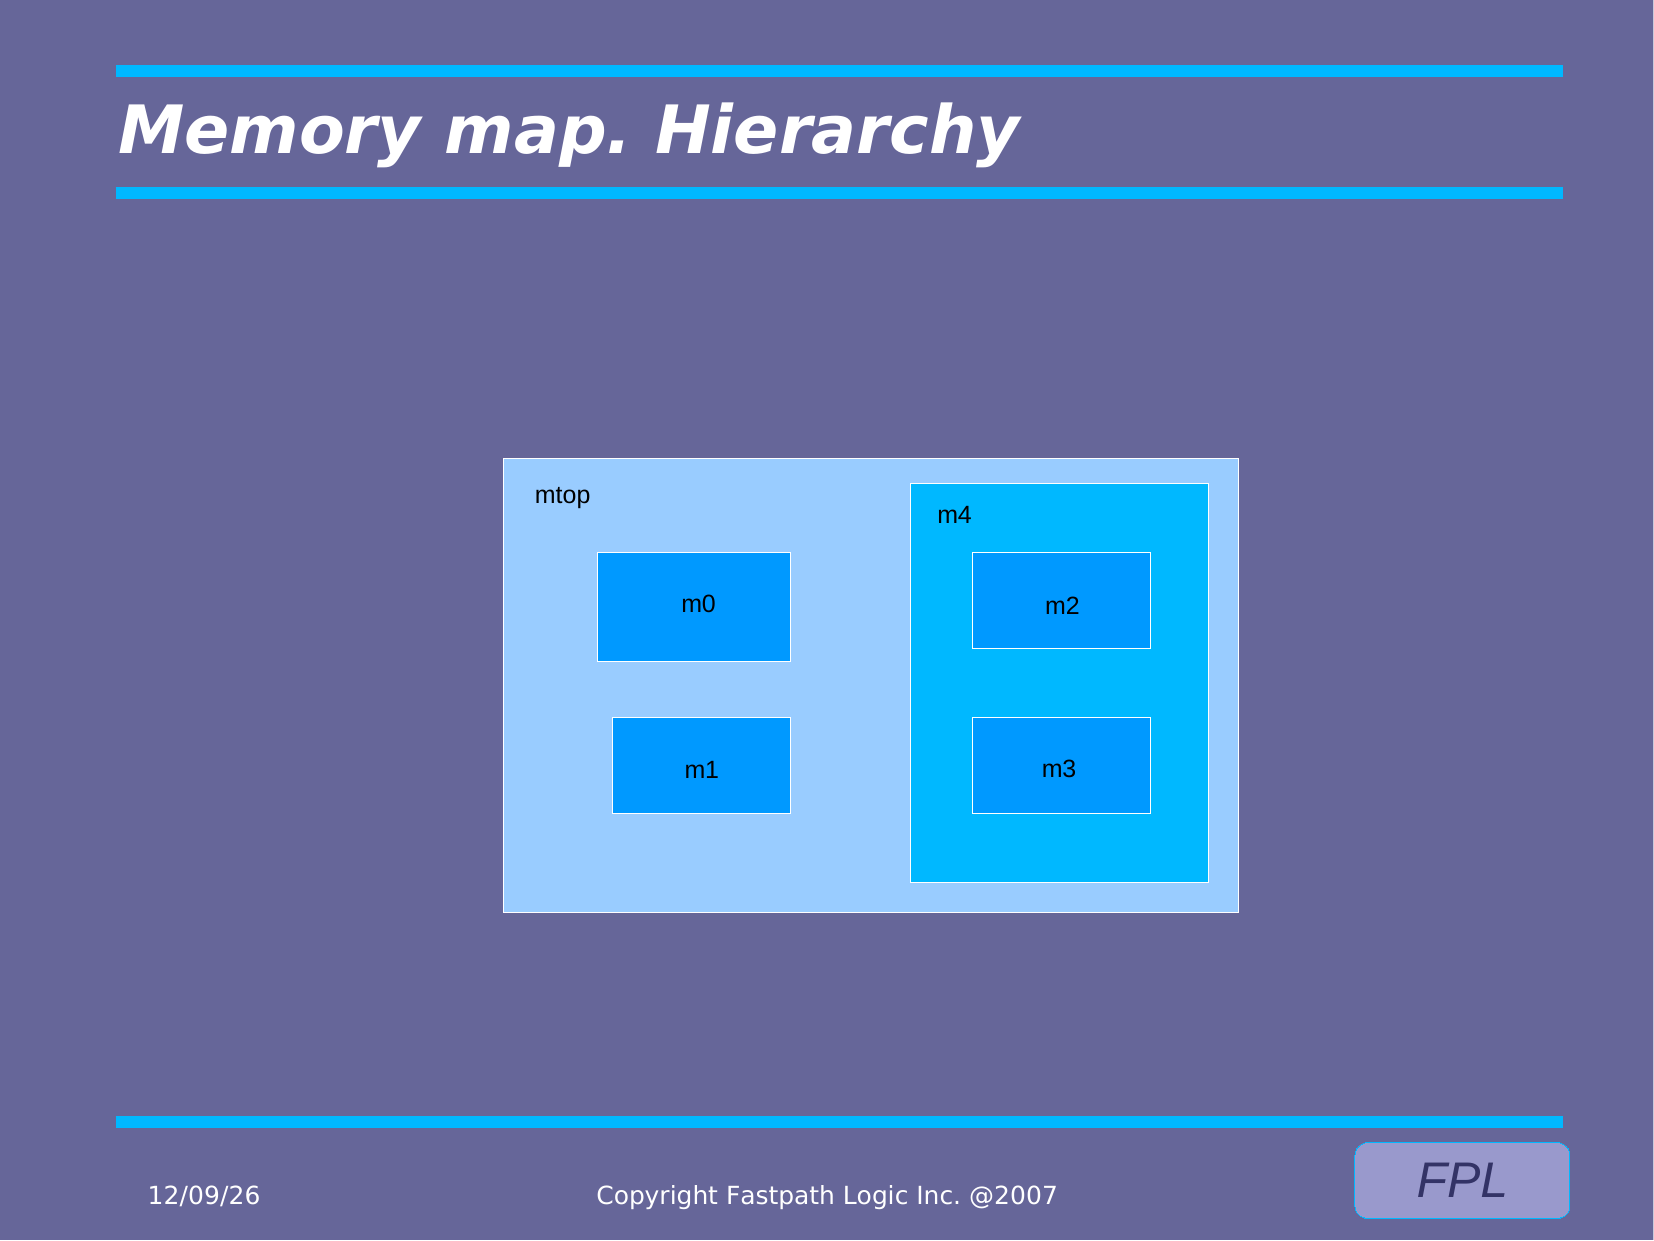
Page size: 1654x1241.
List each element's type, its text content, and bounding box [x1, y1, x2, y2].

text_box m3 [1027, 747, 1106, 792]
text_box m2 [1030, 584, 1109, 629]
text_box m4 [922, 492, 1001, 537]
text_box mtop [520, 473, 644, 518]
title Memory map. Hierarchy [118, 41, 1531, 219]
text_box m0 [666, 581, 745, 626]
text_box m1 [669, 748, 749, 793]
text_box [503, 458, 1239, 913]
